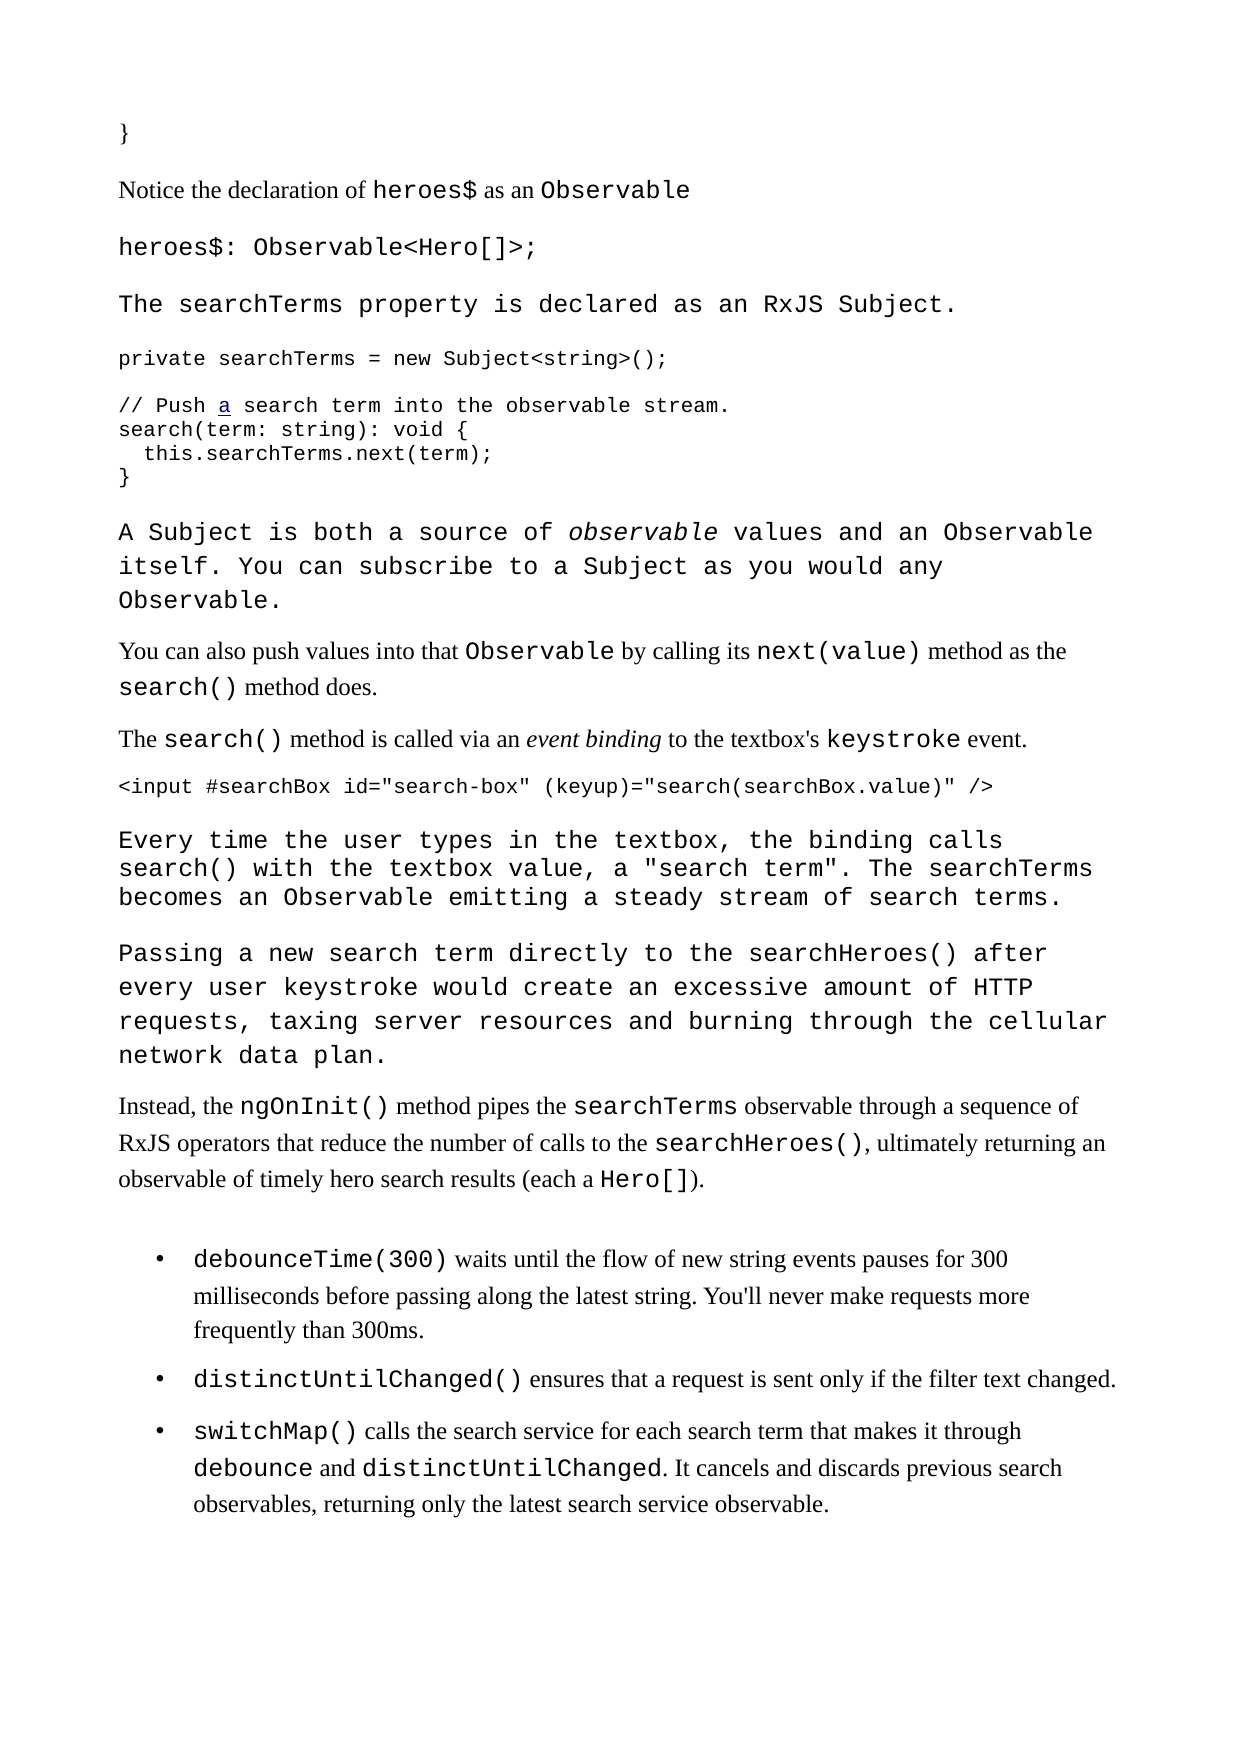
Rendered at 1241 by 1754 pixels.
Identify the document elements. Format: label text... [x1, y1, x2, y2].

text } [118, 118, 1122, 147]
text Notice the declaration of heroes$ as an Observable [118, 176, 1122, 206]
text this.searchTerms.next(term); [118, 443, 1122, 466]
text The searchTerms property is declared as an RxJS Subject. [118, 291, 1122, 320]
text The search() method is called via an event binding to the textbox's keystroke event. [118, 724, 1122, 755]
text A Subject is both a source of observable values and an Observable itself. You can subscribe to a Subject as you would any Observable. [118, 519, 1122, 616]
list switchMap() calls the search service for each search term that makes it through debounce and distinctUntilChanged. It cancels and discards previous search observables, returning only the latest search service observable. [156, 1416, 1122, 1518]
text Instead, the ngOnInit() method pipes the searchTerms observable through a sequence of RxJS operators that reduce the number of calls to the searchHeroes(), ultimately returning an observable of timely hero search results (each a Hero[]). [118, 1091, 1122, 1195]
text <input #searchBox id="search-box" (keyup)="search(searchBox.value)" /> [118, 776, 1122, 799]
text } [118, 466, 1122, 490]
text heroes$: Observable<Hero[]>; [118, 235, 1122, 263]
list distinctUntilChanged() ensures that a request is sent only if the filter text changed. [156, 1364, 1122, 1395]
text Every time the user types in the textbox, the binding calls search() with the textbox value, a "search term". The searchTerms becomes an Observable emitting a steady stream of search terms. [118, 828, 1122, 913]
text search(term: string): void { [118, 419, 1122, 443]
list debounceTime(300) waits until the flow of new string events pauses for 300 milliseconds before passing along the latest string. You'll never make requests more frequently than 300ms. [156, 1244, 1122, 1344]
text // Push a search term into the observable stream. [118, 395, 1122, 419]
text You can also push values into that Observable by calling its next(value) method as the search() method does. [118, 636, 1122, 703]
text Passing a new search term directly to the searchHeroes() after every user keystroke would create an excessive amount of HTTP requests, taxing server resources and burning through the cellular network data plan. [118, 941, 1122, 1071]
text private searchTerms = new Subject<string>(); [118, 348, 1122, 372]
